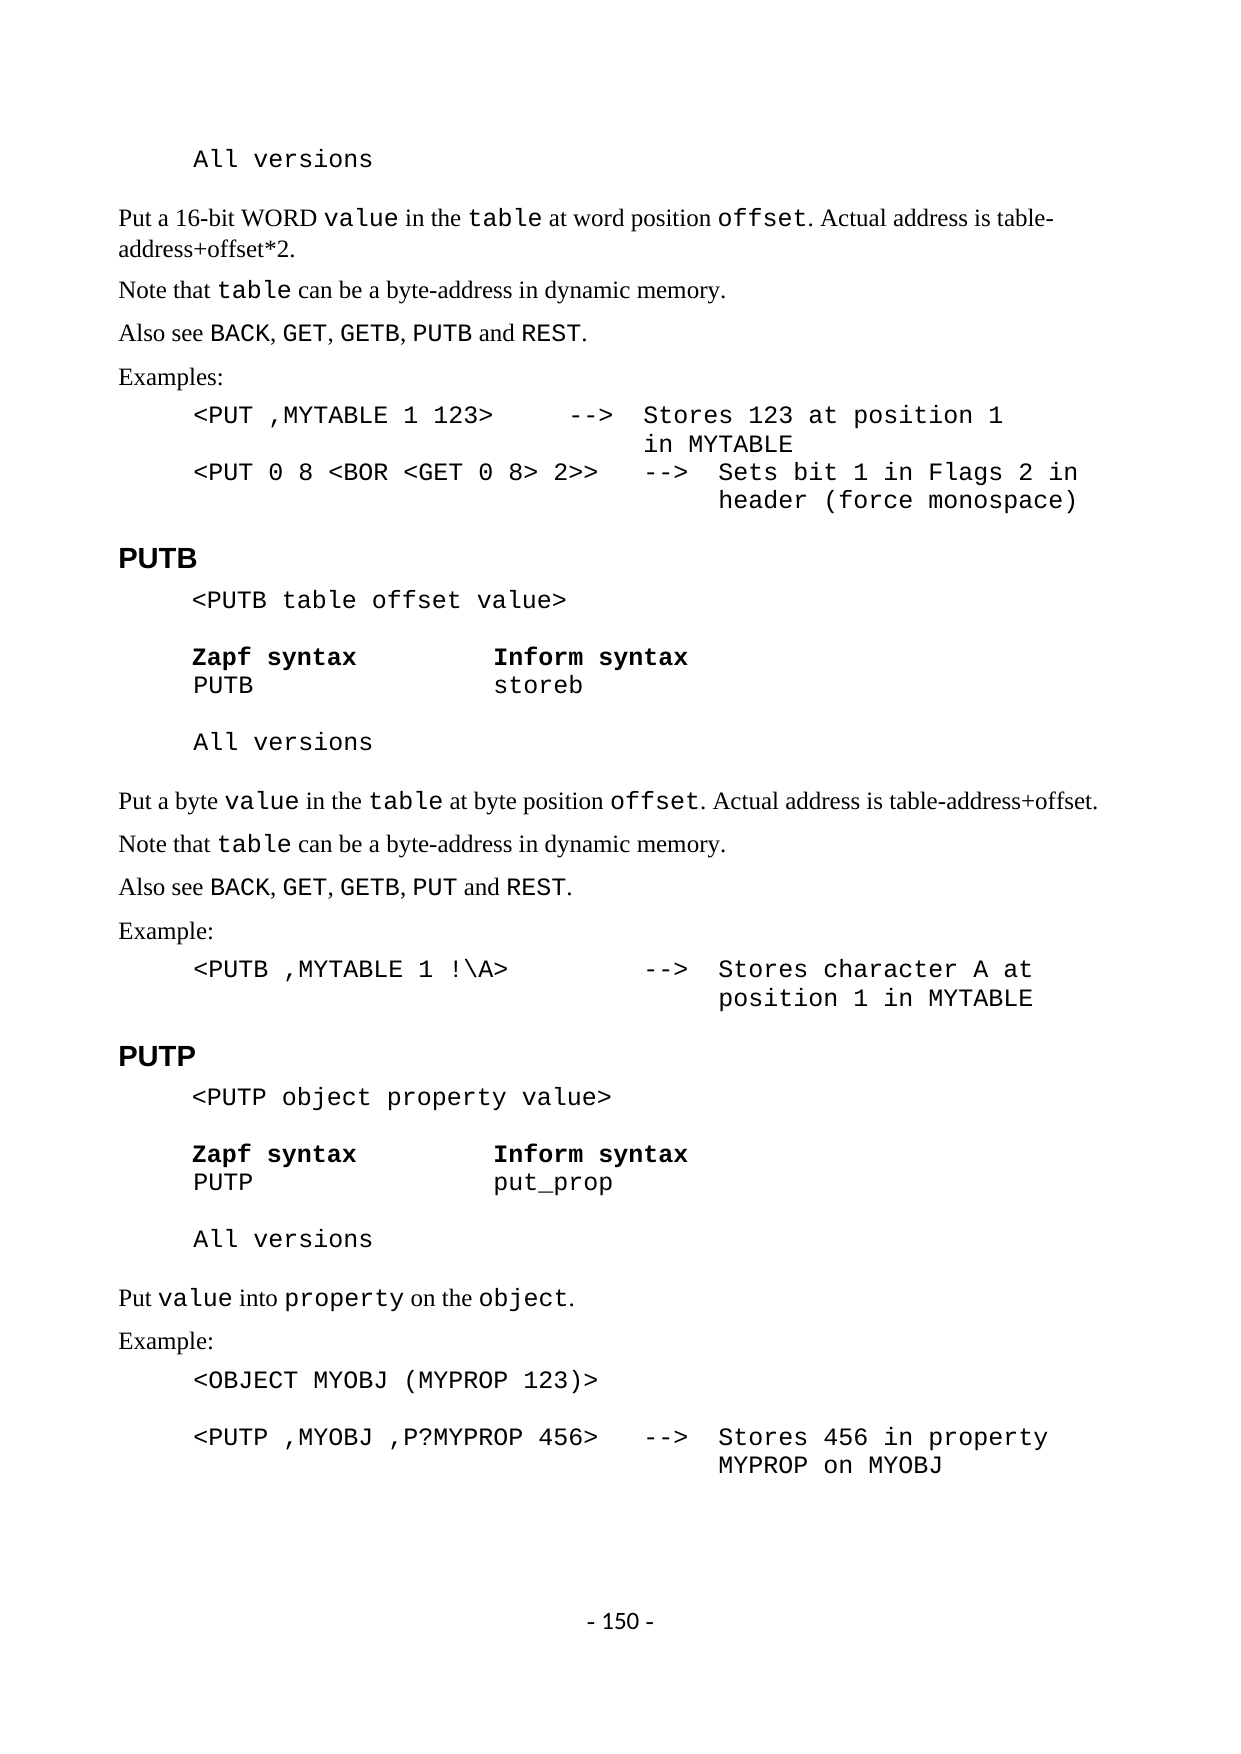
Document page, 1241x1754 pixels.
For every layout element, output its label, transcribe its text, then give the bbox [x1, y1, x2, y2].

text Examples: [118, 362, 1122, 391]
text Note that table can be a byte-address in dynamic memory. [118, 275, 1122, 306]
text <OBJECT MYOBJ (MYPROP 123)> <PUTP ,MYOBJ ,P?MYPROP 456> --> Stores 456 in property MYPROP on MYOBJ [118, 1368, 1122, 1481]
text Example: [118, 916, 1122, 944]
text Zapf syntax Inform syntax [192, 644, 1122, 672]
text Note that table can be a byte-address in dynamic memory. [118, 829, 1122, 860]
text Zapf syntax Inform syntax [192, 1141, 1122, 1170]
text PUTP put_prop [118, 1170, 1122, 1198]
text Put value into property on the object. [118, 1283, 1122, 1314]
text <PUTB ,MYTABLE 1 !\A> --> Stores character A at position 1 in MYTABLE [118, 957, 1122, 1014]
text Put a 16-bit WORD value in the table at word position offset. Actual address is table-address+offset*2. [118, 203, 1122, 263]
text All versions [118, 729, 1122, 757]
text Example: [118, 1326, 1122, 1355]
text Put a byte value in the table at byte position offset. Actual address is table-address+offset. [118, 786, 1122, 817]
text <PUTB table offset value> [192, 587, 1122, 616]
subtitle PUTB [43, 541, 1122, 575]
text All versions [118, 146, 1122, 175]
text All versions [118, 1226, 1122, 1255]
text PUTB storeb [118, 672, 1122, 701]
text Also see BACK, GET, GETB, PUT and REST. [118, 872, 1122, 903]
text <PUTP object property value> [192, 1085, 1122, 1113]
subtitle PUTP [43, 1039, 1122, 1072]
text <PUT ,MYTABLE 1 123> --> Stores 123 at position 1 in MYTABLE <PUT 0 8 <BOR <GET 0 8> 2>> --> Sets bit 1 in Flags 2 in header (force monospace) [118, 403, 1122, 516]
text Also see BACK, GET, GETB, PUTB and REST. [118, 318, 1122, 349]
